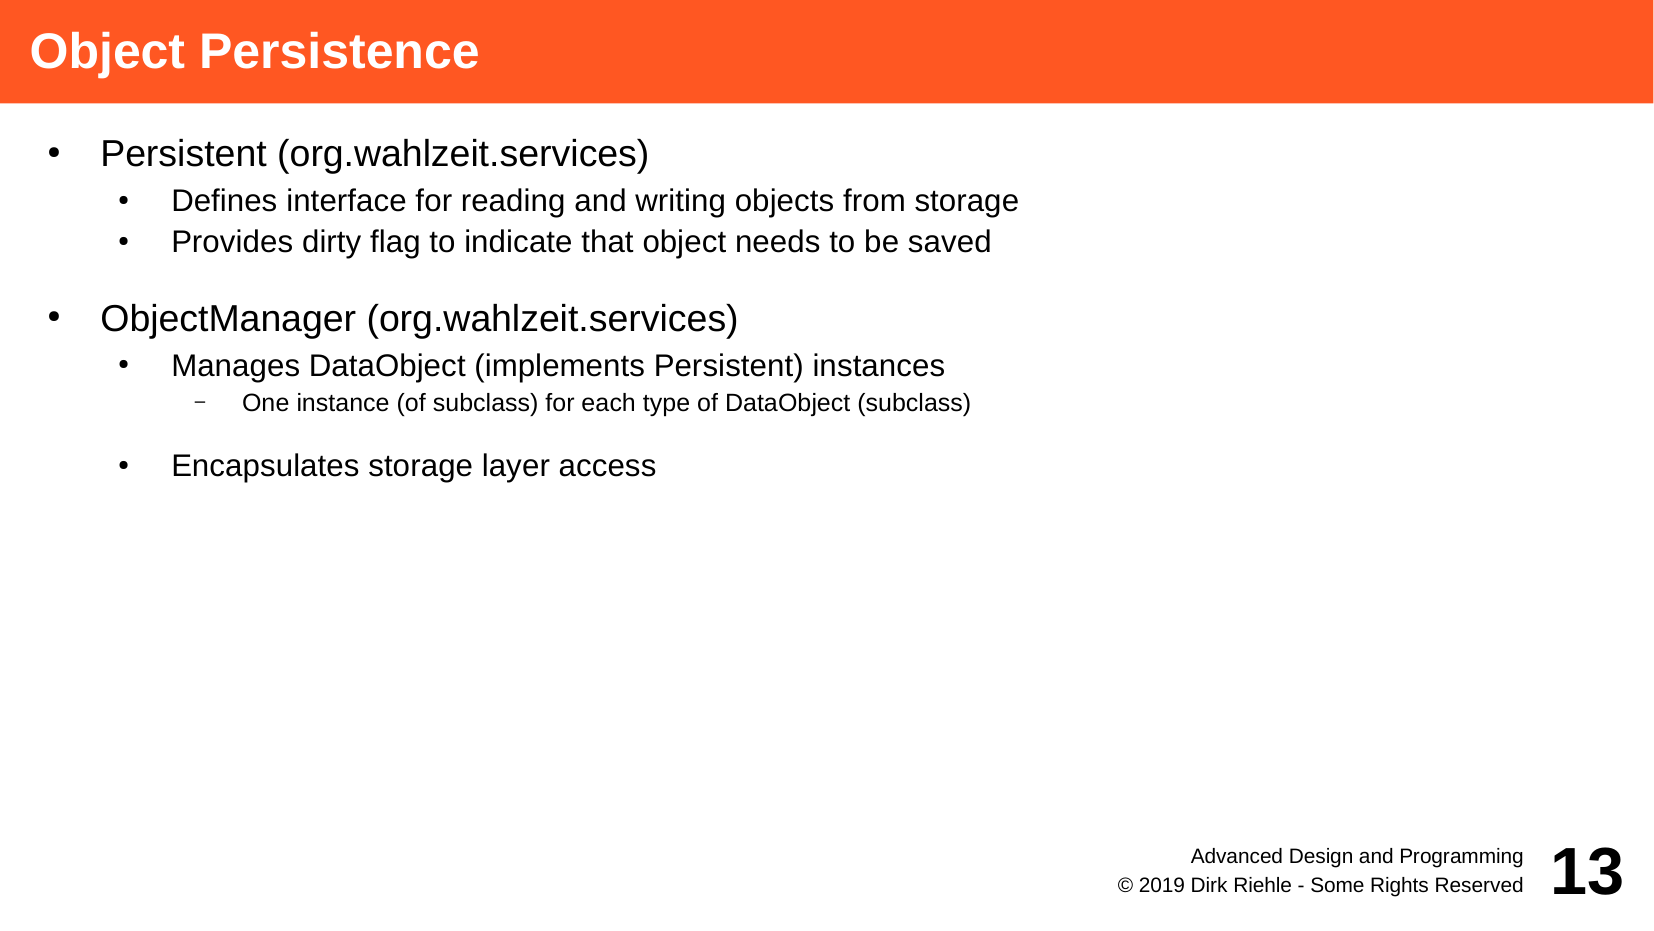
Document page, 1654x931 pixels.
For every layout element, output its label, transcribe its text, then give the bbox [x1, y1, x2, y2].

title Object Persistence [0, 0, 1654, 104]
list Persistent (org.wahlzeit.services) Defines interface for reading and writing objects from storage Provides dirty flag to indicate that object needs to be saved ObjectManager (org.wahlzeit.services) Manages DataObject (implements Persistent) instances One instance (of subclass) for each type of DataObject (subclass) Encapsulates storage layer access [29, 132, 1625, 813]
